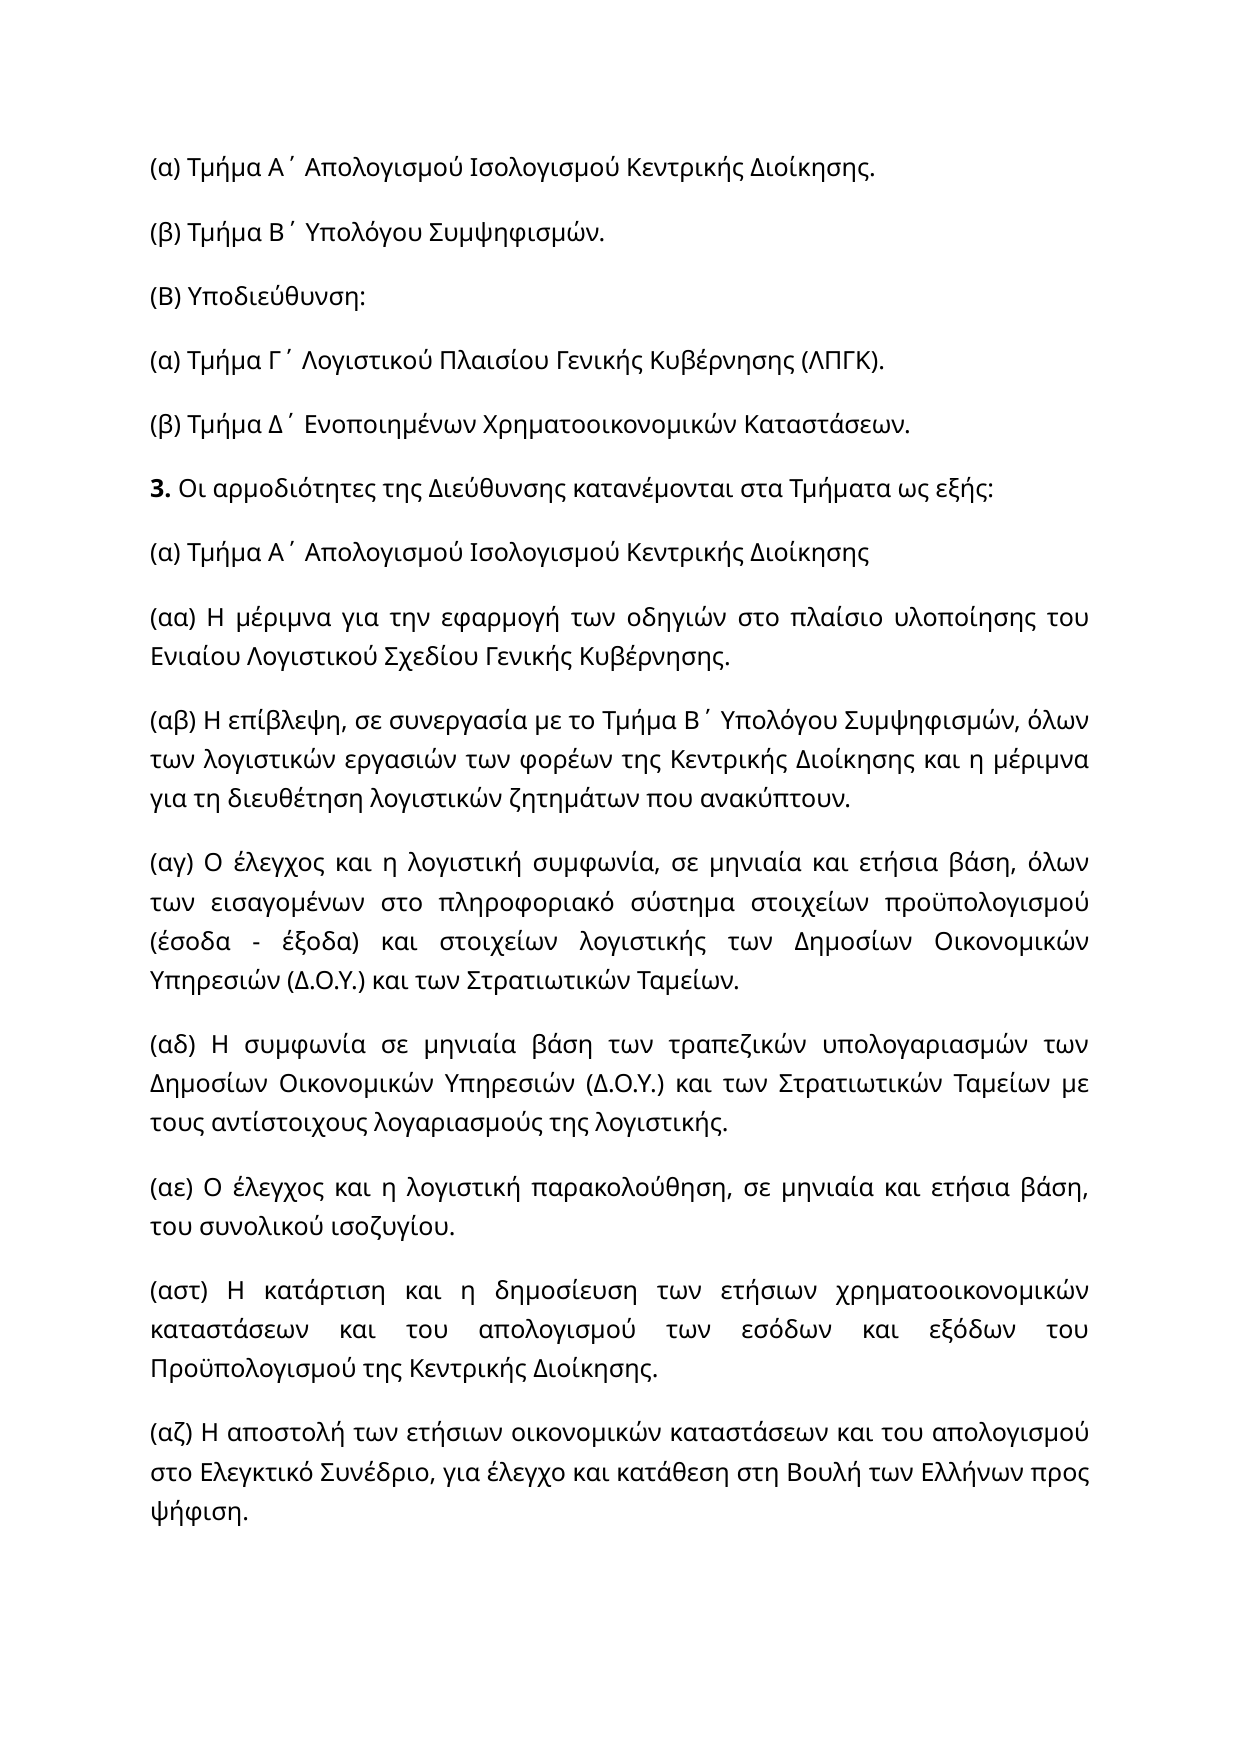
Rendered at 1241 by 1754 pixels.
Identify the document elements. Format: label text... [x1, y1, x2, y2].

text (α) Τμήμα Α΄ Απολογισμού Ισολογισμού Κεντρικής Διοίκησης [150, 535, 1090, 569]
text (αγ) Ο έλεγχος και η λογιστική συμφωνία, σε μηνιαία και ετήσια βάση, όλων των εισαγομένων στο πληροφοριακό σύστημα στοιχείων προϋπολογισμού (έσοδα - έξοδα) και στοιχείων λογιστικής των Δημοσίων Οικονομικών Υπηρεσιών (Δ.Ο.Υ.) και των Στρατιωτικών Ταμείων. [150, 845, 1090, 997]
text (β) Τμήμα Δ΄ Ενοποιημένων Χρηματοοικονομικών Καταστάσεων. [150, 407, 1090, 441]
text (α) Τμήμα Γ΄ Λογιστικού Πλαισίου Γενικής Κυβέρνησης (ΛΠΓΚ). [150, 342, 1090, 377]
text 3. Οι αρμοδιότητες της Διεύθυνσης κατανέμονται στα Τμήματα ως εξής: [150, 471, 1090, 505]
text (Β) Υποδιεύθυνση: [150, 278, 1090, 312]
text (αστ) Η κατάρτιση και η δημοσίευση των ετήσιων χρηματοοικονομικών καταστάσεων και του απολογισμού των εσόδων και εξόδων του Προϋπολογισμού της Κεντρικής Διοίκησης. [150, 1272, 1090, 1385]
text (αδ) Η συμφωνία σε μηνιαία βάση των τραπεζικών υπολογαριασμών των Δημοσίων Οικονομικών Υπηρεσιών (Δ.Ο.Υ.) και των Στρατιωτικών Ταμείων με τους αντίστοιχους λογαριασμούς της λογιστικής. [150, 1027, 1090, 1139]
text (αζ) Η αποστολή των ετήσιων οικονομικών καταστάσεων και του απολογισμού στο Ελεγκτικό Συνέδριο, για έλεγχο και κατάθεση στη Βουλή των Ελλήνων προς ψήφιση. [150, 1415, 1090, 1527]
text (α) Τμήμα Α΄ Απολογισμού Ισολογισμού Κεντρικής Διοίκησης. [150, 150, 1090, 184]
text (αα) Η μέριμνα για την εφαρμογή των οδηγιών στο πλαίσιο υλοποίησης του Ενιαίου Λογιστικού Σχεδίου Γενικής Κυβέρνησης. [150, 599, 1090, 672]
text (αε) Ο έλεγχος και η λογιστική παρακολούθηση, σε μηνιαία και ετήσια βάση, του συνολικού ισοζυγίου. [150, 1169, 1090, 1242]
text (αβ) Η επίβλεψη, σε συνεργασία με το Τμήμα Β΄ Υπολόγου Συμψηφισμών, όλων των λογιστικών εργασιών των φορέων της Κεντρικής Διοίκησης και η μέριμνα για τη διευθέτηση λογιστικών ζητημάτων που ανακύπτουν. [150, 702, 1090, 815]
text (β) Τμήμα Β΄ Υπολόγου Συμψηφισμών. [150, 214, 1090, 248]
